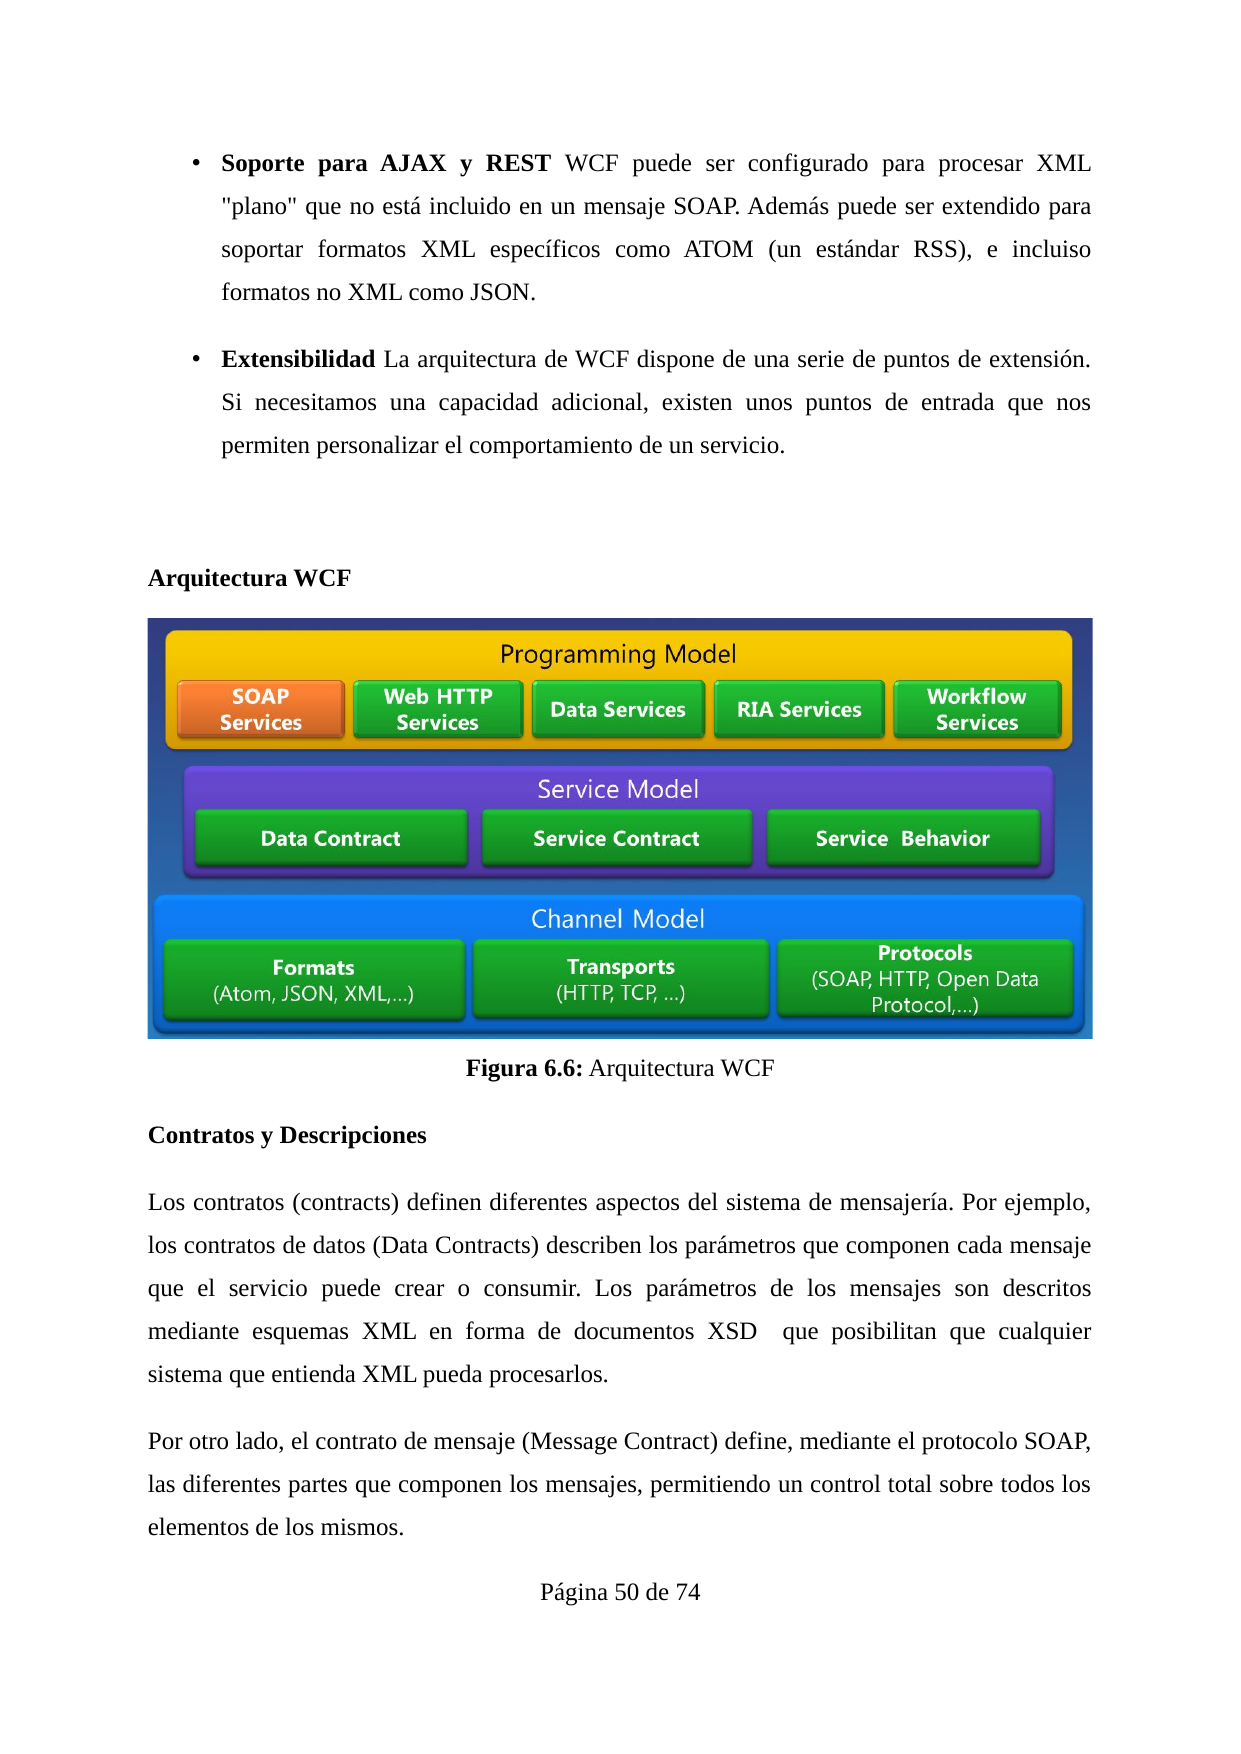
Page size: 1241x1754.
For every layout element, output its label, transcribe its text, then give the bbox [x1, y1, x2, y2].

text Contratos y Descripciones [148, 1120, 1093, 1149]
picture [147, 618, 1093, 1039]
list Extensibilidad La arquitectura de WCF dispone de una serie de puntos de extensión. Si necesitamos una capacidad adicional, existen unos puntos de entrada que nos permiten personalizar el comportamiento de un servicio. [192, 344, 1093, 459]
list Soporte para AJAX y REST WCF puede ser configurado para procesar XML "plano" que no está incluido en un mensaje SOAP. Además puede ser extendido para soportar formatos XML específicos como ATOM (un estándar RSS), e incluiso formatos no XML como JSON. [192, 148, 1093, 306]
text Por otro lado, el contrato de mensaje (Message Contract) define, mediante el protocolo SOAP, las diferentes partes que componen los mensajes, permitiendo un control total sobre todos los elementos de los mismos. [148, 1426, 1093, 1541]
text Los contratos (contracts) definen diferentes aspectos del sistema de mensajería. Por ejemplo, los contratos de datos (Data Contracts) describen los parámetros que componen cada mensaje que el servicio puede crear o consumir. Los parámetros de los mensajes son descritos mediante esquemas XML en forma de documentos XSD que posibilitan que cualquier sistema que entienda XML pueda procesarlos. [148, 1187, 1093, 1388]
text Figura 6.6: Arquitectura WCF [148, 1039, 1093, 1082]
text Arquitectura WCF [148, 563, 1093, 592]
